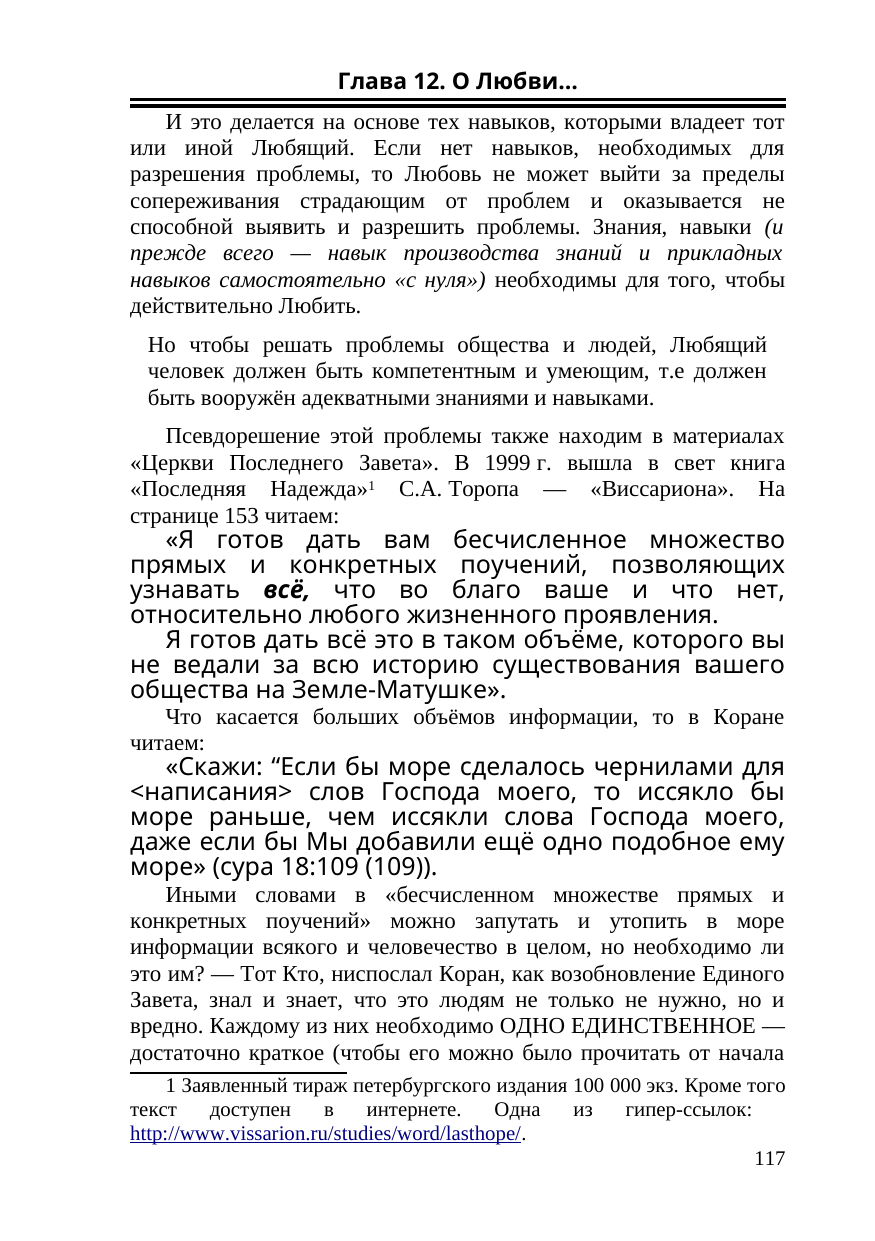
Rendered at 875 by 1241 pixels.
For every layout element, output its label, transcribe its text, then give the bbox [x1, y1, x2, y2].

text «Скажи: “Если бы море сделалось чернилами для <написания> слов Господа моего, то иссякло бы море раньше, чем иссякли слова Господа моего, даже если бы Мы добавили ещё одно подобное ему море» (сура 18:109 (109)). [130, 756, 786, 881]
text Что касается больших объёмов информации, то в Коране читаем: [130, 703, 786, 756]
text Заявленный тираж петербургского издания 100 000 экз. Кроме того текст доступен в интернете. Одна из гипер-ссылок: http://www.vissarion.ru/studies/word/lasthope/. [130, 1073, 786, 1145]
text Иными словами в «бесчисленном множестве прямых и конкретных поучений» можно запутать и утопить в море информации всякого и человечество в целом, но необходимо ли это им? — Тот Кто, ниспослал Коран, как возобновление Единого Завета, знал и знает, что это людям не только не нужно, но и вредно. Каждому из них необходимо ОДНО ЕДИНСТВЕННОЕ — достаточно краткое (чтобы его можно было прочитать от начала [130, 881, 786, 1065]
text Но чтобы решать проблемы общества и людей, Любящий человек должен быть компетентным и умеющим, т.е должен быть вооружён адекватными знаниями и навыками. [148, 331, 768, 410]
text Псевдорешение этой проблемы также находим в материалах «Церкви Последнего Завета». В 1999 г. вышла в свет книга «Последняя Надежда» С.А. Торопа — «Виссариона». На странице 153 читаем: [130, 423, 786, 528]
text Я готов дать всё это в таком объёме, которого вы не ведали за всю историю существования вашего общества на Земле-Матушке». [130, 628, 786, 703]
text И это делается на основе тех навыков, которыми владеет тот или иной Любящий. Если нет навыков, необходимых для разрешения проблемы, то Любовь не может выйти за пределы сопереживания страдающим от проблем и оказывается не способной выявить и разрешить проблемы. Знания, навыки (и прежде всего — навык производства знаний и прикладных навыков самостоятельно «с нуля») необходимы для того, чтобы действительно Любить. [130, 108, 786, 318]
text «Я готов дать вам бесчисленное множество прямых и конкретных поучений, позволяющих узнавать всё, что во благо ваше и что нет, относительно любого жизненного проявления. [130, 528, 786, 628]
